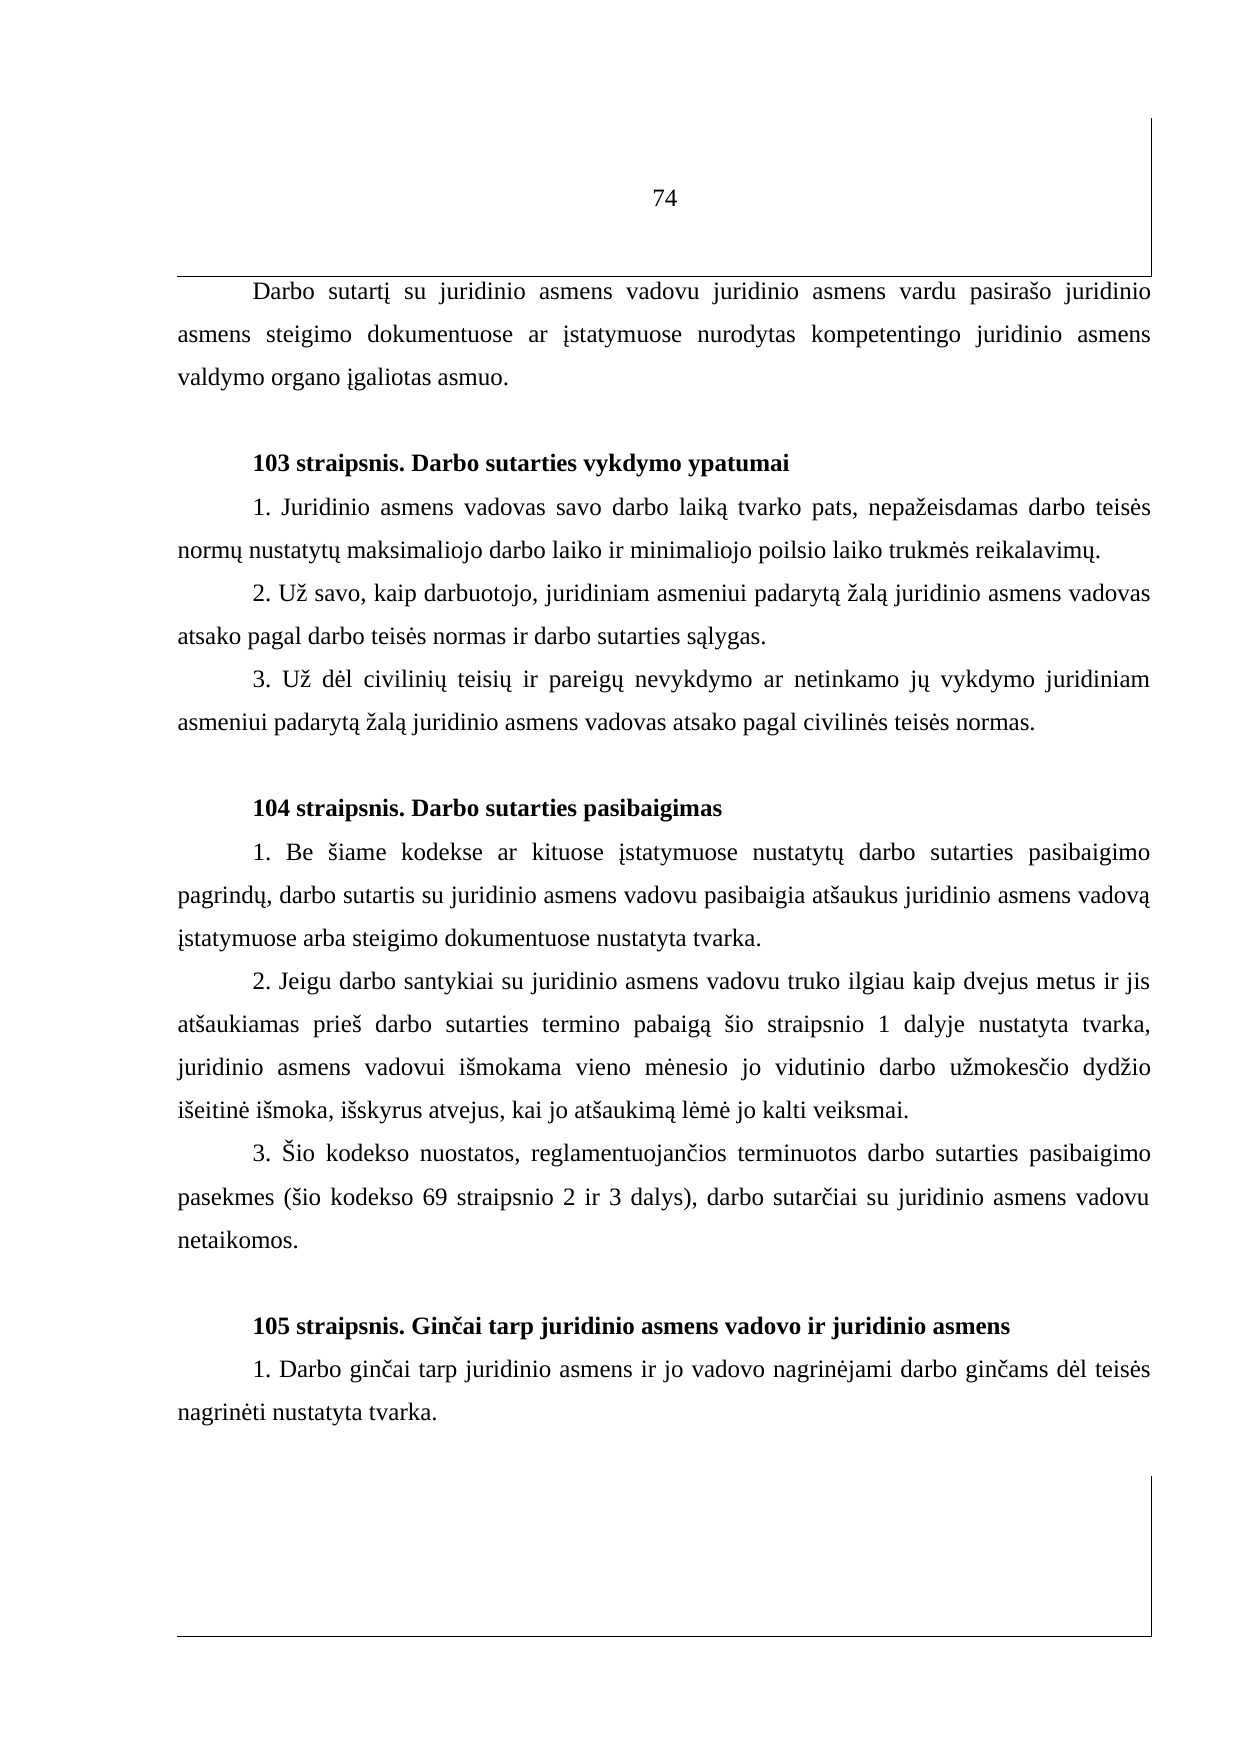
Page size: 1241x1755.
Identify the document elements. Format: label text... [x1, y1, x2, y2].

subtitle 104 straipsnis. Darbo sutarties pasibaigimas [177, 793, 1152, 822]
subtitle 105 straipsnis. Ginčai tarp juridinio asmens vadovo ir juridinio asmens [177, 1311, 1152, 1340]
text 1. Be šiame kodekse ar kituose įstatymuose nustatytų darbo sutarties pasibaigimo pagrindų, darbo sutartis su juridinio asmens vadovu pasibaigia atšaukus juridinio asmens vadovą įstatymuose arba steigimo dokumentuose nustatyta tvarka. [177, 837, 1152, 952]
text 2. Jeigu darbo santykiai su juridinio asmens vadovu truko ilgiau kaip dvejus metus ir jis atšaukiamas prieš darbo sutarties termino pabaigą šio straipsnio 1 dalyje nustatyta tvarka, juridinio asmens vadovui išmokama vieno mėnesio jo vidutinio darbo užmokesčio dydžio išeitinė išmoka, išskyrus atvejus, kai jo atšaukimą lėmė jo kalti veiksmai. [177, 966, 1152, 1124]
text Darbo sutartį su juridinio asmens vadovu juridinio asmens vardu pasirašo juridinio asmens steigimo dokumentuose ar įstatymuose nurodytas kompetentingo juridinio asmens valdymo organo įgaliotas asmuo. [177, 276, 1152, 391]
text 3. Už dėl civilinių teisių ir pareigų nevykdymo ar netinkamo jų vykdymo juridiniam asmeniui padarytą žalą juridinio asmens vadovas atsako pagal civilinės teisės normas. [177, 664, 1152, 736]
subtitle 103 straipsnis. Darbo sutarties vykdymo ypatumai [177, 448, 1152, 477]
text 1. Darbo ginčai tarp juridinio asmens ir jo vadovo nagrinėjami darbo ginčams dėl teisės nagrinėti nustatyta tvarka. [177, 1354, 1152, 1426]
text 2. Už savo, kaip darbuotojo, juridiniam asmeniui padarytą žalą juridinio asmens vadovas atsako pagal darbo teisės normas ir darbo sutarties sąlygas. [177, 578, 1152, 650]
text 1. Juridinio asmens vadovas savo darbo laiką tvarko pats, nepažeisdamas darbo teisės normų nustatytų maksimaliojo darbo laiko ir minimaliojo poilsio laiko trukmės reikalavimų. [177, 492, 1152, 563]
text 3. Šio kodekso nuostatos, reglamentuojančios terminuotos darbo sutarties pasibaigimo pasekmes (šio kodekso 69 straipsnio 2 ir 3 dalys), darbo sutarčiai su juridinio asmens vadovu netaikomos. [177, 1138, 1152, 1253]
